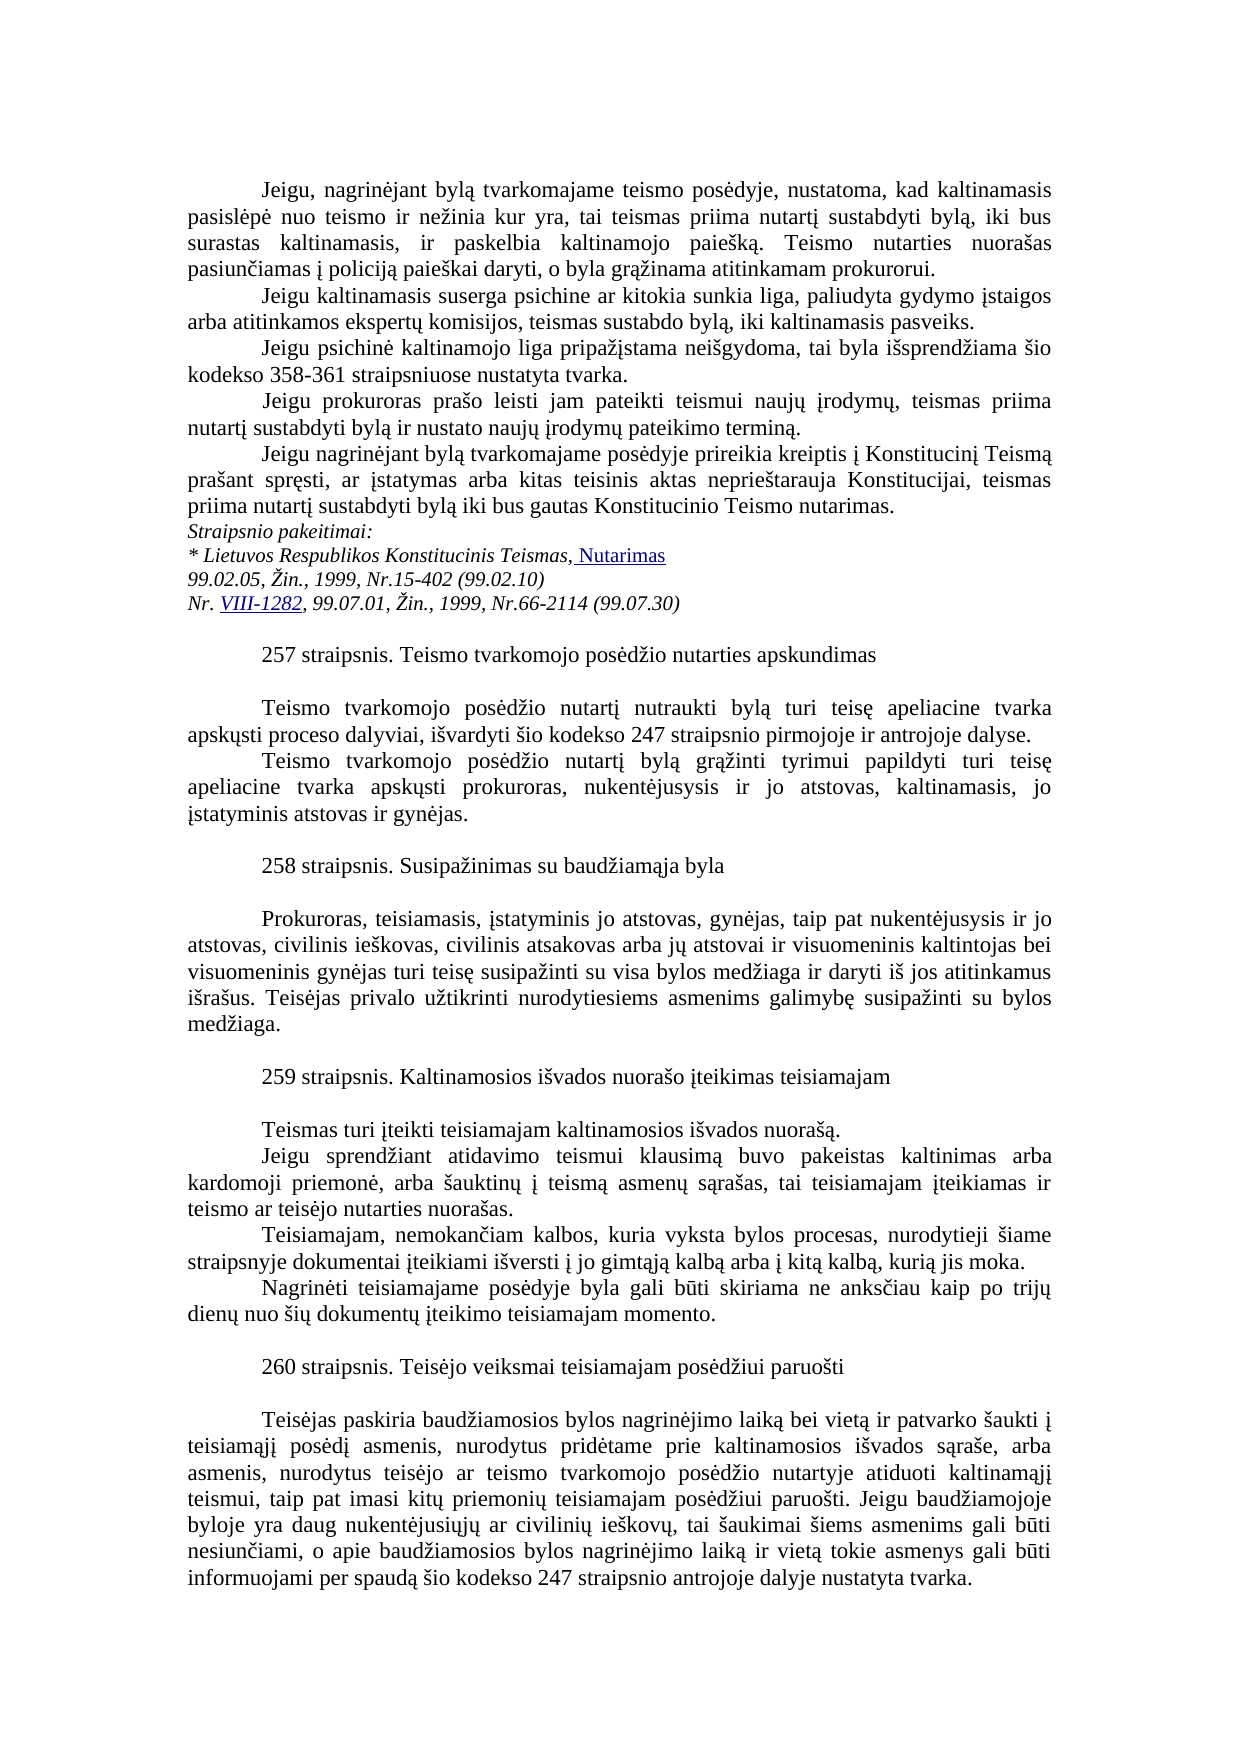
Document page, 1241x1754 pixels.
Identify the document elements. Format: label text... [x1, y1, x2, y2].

text 260 straipsnis. Teisėjo veiksmai teisiamajam posėdžiui paruošti [187, 1353, 1053, 1379]
text Teisiamajam, nemokančiam kalbos, kuria vyksta bylos procesas, nurodytieji šiame straipsnyje dokumentai įteikiami išversti į jo gimtąją kalbą arba į kitą kalbą, kurią jis moka. [187, 1221, 1053, 1274]
text Jeigu psichinė kaltinamojo liga pripažįstama neišgydoma, tai byla išsprendžiama šio kodekso 358-361 straipsniuose nustatyta tvarka. [187, 334, 1053, 387]
text 257 straipsnis. Teismo tvarkomojo posėdžio nutarties apskundimas [187, 642, 1053, 668]
text Jeigu, nagrinėjant bylą tvarkomajame teismo posėdyje, nustatoma, kad kaltinamasis pasislėpė nuo teismo ir nežinia kur yra, tai teismas priima nutartį sustabdyti bylą, iki bus surastas kaltinamasis, ir paskelbia kaltinamojo paiešką. Teismo nutarties nuorašas pasiunčiamas į policiją paieškai daryti, o byla grąžinama atitinkamam prokurorui. [187, 176, 1053, 282]
text Prokuroras, teisiamasis, įstatyminis jo atstovas, gynėjas, taip pat nukentėjusysis ir jo atstovas, civilinis ieškovas, civilinis atsakovas arba jų atstovai ir visuomeninis kaltintojas bei visuomeninis gynėjas turi teisę susipažinti su visa bylos medžiaga ir daryti iš jos atitinkamus išrašus. Teisėjas privalo užtikrinti nurodytiesiems asmenims galimybę susipažinti su bylos medžiaga. [187, 905, 1053, 1037]
text 99.02.05, Žin., 1999, Nr.15-402 (99.02.10) [187, 567, 1053, 591]
text Teismas turi įteikti teisiamajam kaltinamosios išvados nuorašą. [187, 1116, 1053, 1142]
text Jeigu prokuroras prašo leisti jam pateikti teismui naujų įrodymų, teismas priima nutartį sustabdyti bylą ir nustato naujų įrodymų pateikimo terminą. [187, 387, 1053, 440]
text Teismo tvarkomojo posėdžio nutartį nutraukti bylą turi teisę apeliacine tvarka apskųsti proceso dalyviai, išvardyti šio kodekso 247 straipsnio pirmojoje ir antrojoje dalyse. [187, 694, 1053, 747]
text Straipsnio pakeitimai: [187, 519, 1053, 543]
text Jeigu kaltinamasis suserga psichine ar kitokia sunkia liga, paliudyta gydymo įstaigos arba atitinkamos ekspertų komisijos, teismas sustabdo bylą, iki kaltinamasis pasveiks. [187, 282, 1053, 334]
text Nr. VIII-1282, 99.07.01, Žin., 1999, Nr.66-2114 (99.07.30) [187, 591, 1053, 615]
text Jeigu sprendžiant atidavimo teismui klausimą buvo pakeistas kaltinimas arba kardomoji priemonė, arba šauktinų į teismą asmenų sąrašas, tai teisiamajam įteikiamas ir teismo ar teisėjo nutarties nuorašas. [187, 1142, 1053, 1221]
text Jeigu nagrinėjant bylą tvarkomajame posėdyje prireikia kreiptis į Konstitucinį Teismą prašant spręsti, ar įstatymas arba kitas teisinis aktas neprieštarauja Konstitucijai, teismas priima nutartį sustabdyti bylą iki bus gautas Konstitucinio Teismo nutarimas. [187, 440, 1053, 519]
text 259 straipsnis. Kaltinamosios išvados nuorašo įteikimas teisiamajam [187, 1063, 1053, 1089]
text Nagrinėti teisiamajame posėdyje byla gali būti skiriama ne anksčiau kaip po trijų dienų nuo šių dokumentų įteikimo teisiamajam momento. [187, 1274, 1053, 1327]
text Teisėjas paskiria baudžiamosios bylos nagrinėjimo laiką bei vietą ir patvarko šaukti į teisiamąjį posėdį asmenis, nurodytus pridėtame prie kaltinamosios išvados sąraše, arba asmenis, nurodytus teisėjo ar teismo tvarkomojo posėdžio nutartyje atiduoti kaltinamąjį teismui, taip pat imasi kitų priemonių teisiamajam posėdžiui paruošti. Jeigu baudžiamojoje byloje yra daug nukentėjusiųjų ar civilinių ieškovų, tai šaukimai šiems asmenims gali būti nesiunčiami, o apie baudžiamosios bylos nagrinėjimo laiką ir vietą tokie asmenys gali būti informuojami per spaudą šio kodekso 247 straipsnio antrojoje dalyje nustatyta tvarka. [187, 1406, 1053, 1590]
text Teismo tvarkomojo posėdžio nutartį bylą grąžinti tyrimui papildyti turi teisę apeliacine tvarka apskųsti prokuroras, nukentėjusysis ir jo atstovas, kaltinamasis, jo įstatyminis atstovas ir gynėjas. [187, 747, 1053, 826]
text * Lietuvos Respublikos Konstitucinis Teismas, Nutarimas [187, 543, 1053, 567]
text 258 straipsnis. Susipažinimas su baudžiamąja byla [187, 852, 1053, 879]
